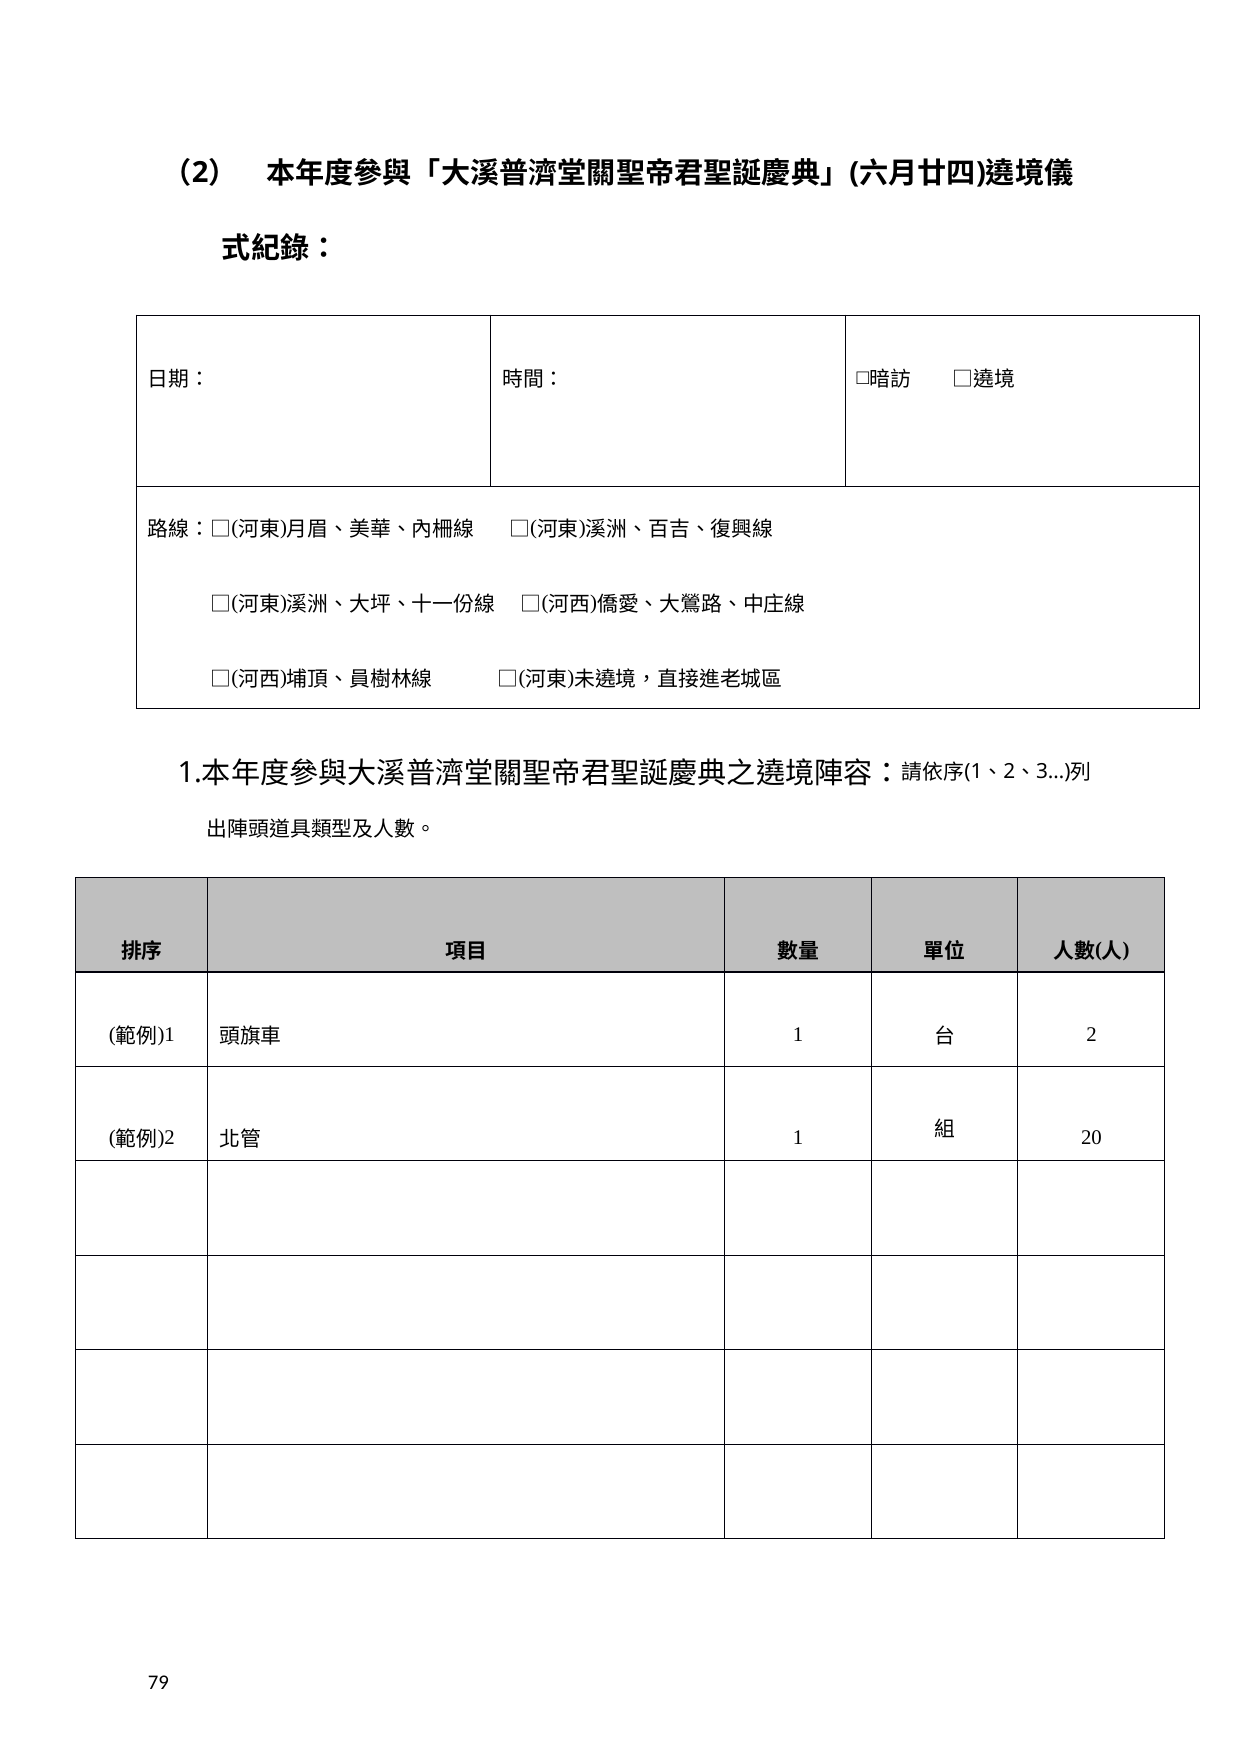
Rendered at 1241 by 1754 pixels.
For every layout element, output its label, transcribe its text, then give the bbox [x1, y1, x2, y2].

table_header 排序 [76, 878, 207, 971]
table_cell [208, 1256, 724, 1349]
table_header 項目 [208, 878, 724, 971]
table_cell [208, 1161, 724, 1255]
table_cell [725, 1256, 871, 1349]
table_header 日期： [137, 316, 490, 486]
table_cell [725, 1161, 871, 1255]
table_cell [1018, 1445, 1164, 1538]
list 本年度參與「大溪普濟堂關聖帝君聖誕慶典」(六月廿四)遶境儀式紀錄： [162, 127, 1092, 277]
table_cell [725, 1445, 871, 1538]
table_header 單位 [872, 878, 1017, 971]
table_header 人數(人) [1018, 878, 1164, 971]
table_cell 台 [872, 973, 1017, 1066]
table_cell 20 [1018, 1067, 1164, 1160]
table_header 時間： [491, 316, 845, 486]
table_cell [76, 1161, 207, 1255]
table_cell 路線：□(河東)月眉、美華、內柵線 □(河東)溪洲、百吉、復興線 □(河東)溪洲、大坪、十一份線 □(河西)僑愛、大鶯路、中庄線 □(河西)埔頂、員樹林線 □(河東)未遶境，直接進老城區 [137, 487, 1199, 708]
table_cell [208, 1445, 724, 1538]
table_cell [872, 1445, 1017, 1538]
table_cell 組 [872, 1067, 1017, 1160]
table_cell (範例)2 [76, 1067, 207, 1160]
table_cell [872, 1350, 1017, 1444]
table_cell 北管 [208, 1067, 724, 1160]
table_header □暗訪 □遶境 [846, 316, 1199, 486]
table_cell [208, 1350, 724, 1444]
table_cell [1018, 1350, 1164, 1444]
table_header 數量 [725, 878, 871, 971]
table_cell [76, 1350, 207, 1444]
table_cell [76, 1256, 207, 1349]
table_cell [1018, 1256, 1164, 1349]
text 1.本年度參與大溪普濟堂關聖帝君聖誕慶典之遶境陣容：請依序(1、2、3…)列出陣頭道具類型及人數。 [177, 727, 1092, 839]
table_cell [872, 1161, 1017, 1255]
table_cell 1 [725, 973, 871, 1066]
table_cell 頭旗車 [208, 973, 724, 1066]
table_cell (範例)1 [76, 973, 207, 1066]
table_cell 2 [1018, 973, 1164, 1066]
table_cell [872, 1256, 1017, 1349]
table_cell 1 [725, 1067, 871, 1160]
table_cell [725, 1350, 871, 1444]
table_cell [1018, 1161, 1164, 1255]
table_cell [76, 1445, 207, 1538]
